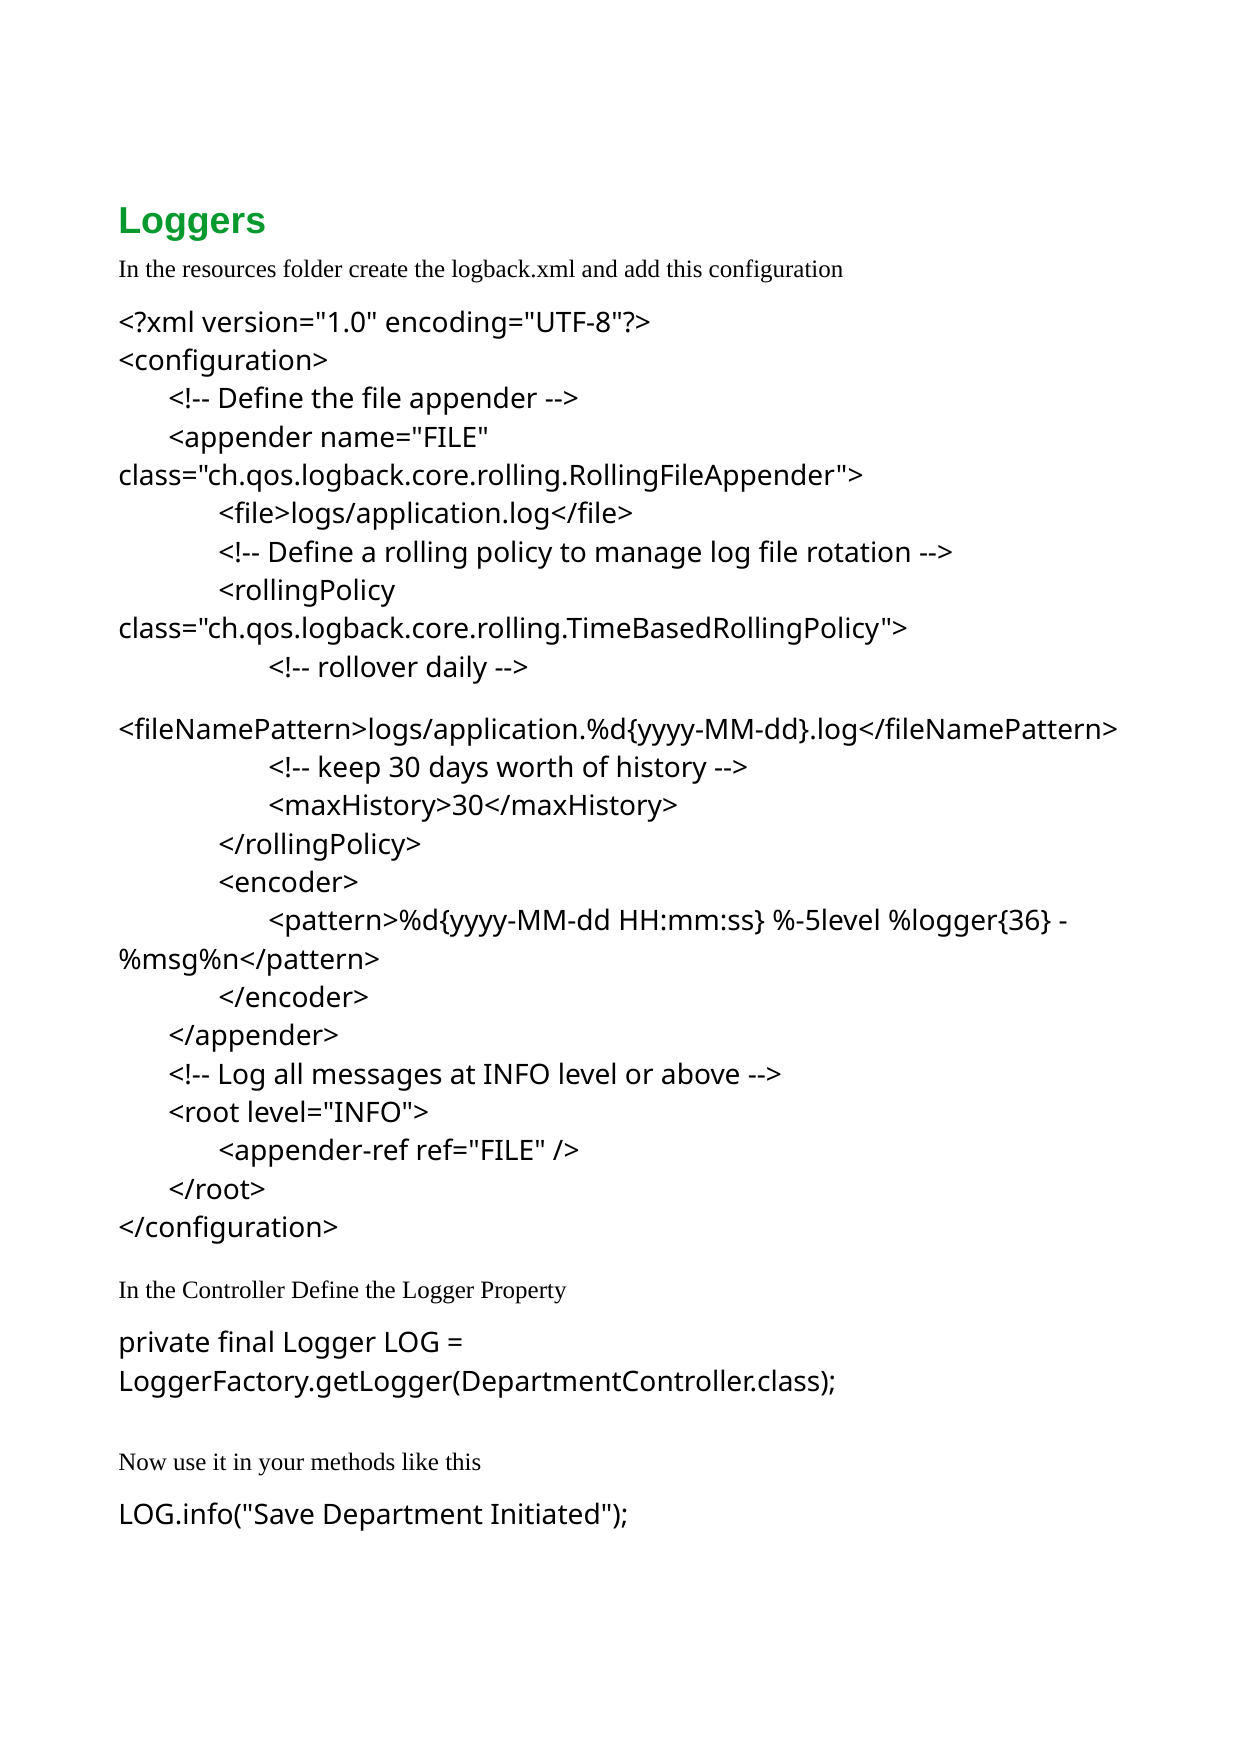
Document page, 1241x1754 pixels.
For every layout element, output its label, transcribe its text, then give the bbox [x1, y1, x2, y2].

text In the Controller Define the Logger Property [118, 1275, 1122, 1304]
text <file>logs/application.log</file> [118, 494, 1122, 532]
text <configuration> [118, 340, 1122, 379]
text </root> [118, 1169, 1122, 1207]
text <fileNamePattern>logs/application.%d{yyyy-MM-dd}.log</fileNamePattern> [118, 685, 1122, 747]
text </encoder> [118, 977, 1122, 1016]
text LOG.info("Save Department Initiated"); [118, 1494, 1122, 1533]
text <!-- Define the file appender --> [118, 379, 1122, 417]
text <root level="INFO"> [118, 1092, 1122, 1131]
text <appender-ref ref="FILE" /> [118, 1131, 1122, 1169]
text </appender> [118, 1016, 1122, 1054]
text </configuration> [118, 1207, 1122, 1246]
text <!-- Define a rolling policy to manage log file rotation --> [118, 532, 1122, 570]
text <?xml version="1.0" encoding="UTF-8"?> [118, 302, 1122, 340]
text </rollingPolicy> [118, 824, 1122, 862]
text <pattern>%d{yyyy-MM-dd HH:mm:ss} %-5level %logger{36} - %msg%n</pattern> [118, 901, 1122, 977]
text <rollingPolicy class="ch.qos.logback.core.rolling.TimeBasedRollingPolicy"> [118, 570, 1122, 647]
text <!-- Log all messages at INFO level or above --> [118, 1054, 1122, 1092]
text <maxHistory>30</maxHistory> [118, 786, 1122, 824]
text <encoder> [118, 862, 1122, 901]
text <!-- rollover daily --> [118, 647, 1122, 685]
text Now use it in your methods like this [118, 1447, 1122, 1476]
subtitle Loggers [118, 199, 1122, 242]
text <appender name="FILE" class="ch.qos.logback.core.rolling.RollingFileAppender"> [118, 417, 1122, 494]
text private final Logger LOG = LoggerFactory.getLogger(DepartmentController.class); [118, 1323, 1122, 1399]
text <!-- keep 30 days worth of history --> [118, 747, 1122, 786]
text In the resources folder create the logback.xml and add this configuration [118, 254, 1122, 283]
